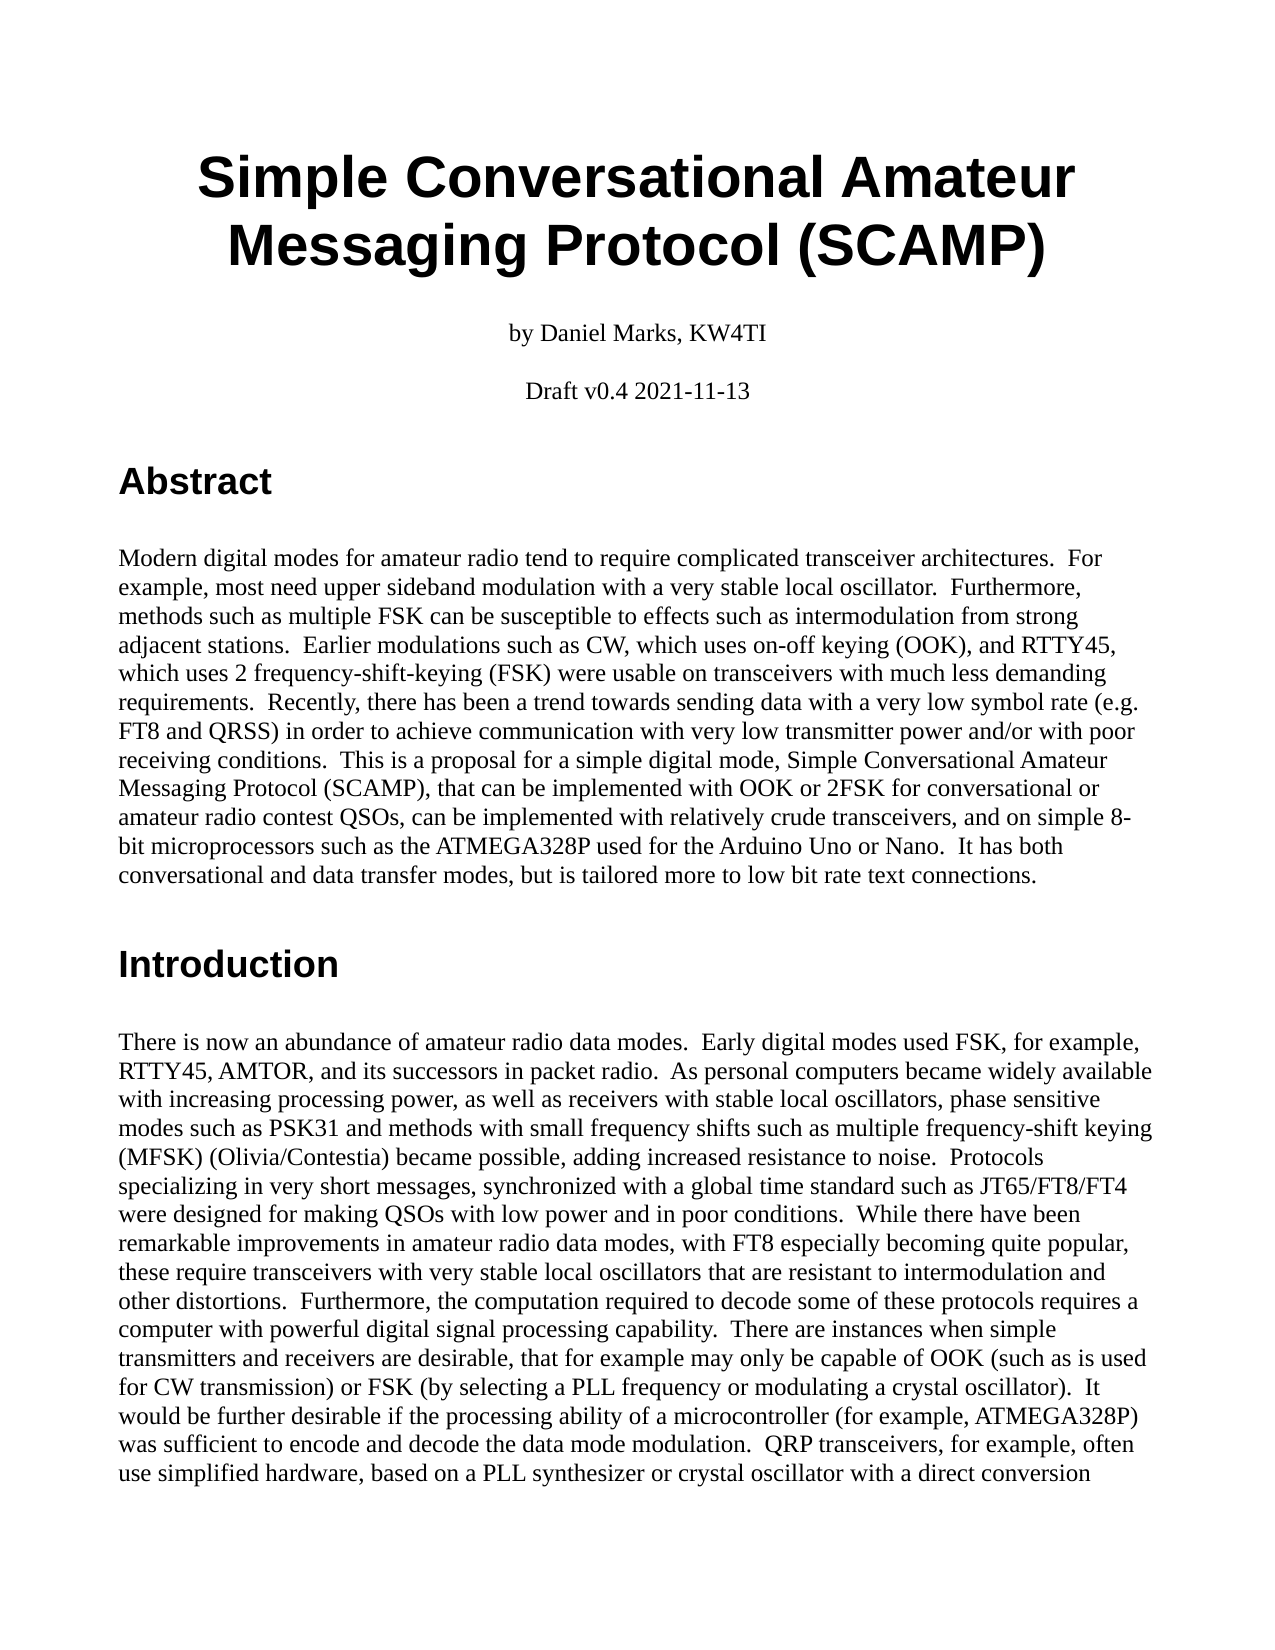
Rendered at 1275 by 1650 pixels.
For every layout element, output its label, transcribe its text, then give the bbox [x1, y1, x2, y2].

text Modern digital modes for amateur radio tend to require complicated transceiver architectures. For example, most need upper sideband modulation with a very stable local oscillator. Furthermore, methods such as multiple FSK can be susceptible to effects such as intermodulation from strong adjacent stations. Earlier modulations such as CW, which uses on-off keying (OOK), and RTTY45, which uses 2 frequency-shift-keying (FSK) were usable on transceivers with much less demanding requirements. Recently, there has been a trend towards sending data with a very low symbol rate (e.g. FT8 and QRSS) in order to achieve communication with very low transmitter power and/or with poor receiving conditions. This is a proposal for a simple digital mode, Simple Conversational Amateur Messaging Protocol (SCAMP), that can be implemented with OOK or 2FSK for conversational or amateur radio contest QSOs, can be implemented with relatively crude transceivers, and on simple 8-bit microprocessors such as the ATMEGA328P used for the Arduino Uno or Nano. It has both conversational and data transfer modes, but is tailored more to low bit rate text connections. [118, 543, 1157, 888]
text by Daniel Marks, KW4TI [118, 318, 1157, 347]
subtitle Introduction [118, 942, 1157, 986]
title Simple Conversational Amateur Messaging Protocol (SCAMP) [118, 143, 1157, 277]
text There is now an abundance of amateur radio data modes. Early digital modes used FSK, for example, RTTY45, AMTOR, and its successors in packet radio. As personal computers became widely available with increasing processing power, as well as receivers with stable local oscillators, phase sensitive modes such as PSK31 and methods with small frequency shifts such as multiple frequency-shift keying (MFSK) (Olivia/Contestia) became possible, adding increased resistance to noise. Protocols specializing in very short messages, synchronized with a global time standard such as JT65/FT8/FT4 were designed for making QSOs with low power and in poor conditions. While there have been remarkable improvements in amateur radio data modes, with FT8 especially becoming quite popular, these require transceivers with very stable local oscillators that are resistant to intermodulation and other distortions. Furthermore, the computation required to decode some of these protocols requires a computer with powerful digital signal processing capability. There are instances when simple transmitters and receivers are desirable, that for example may only be capable of OOK (such as is used for CW transmission) or FSK (by selecting a PLL frequency or modulating a crystal oscillator). It would be further desirable if the processing ability of a microcontroller (for example, ATMEGA328P) was sufficient to encode and decode the data mode modulation. QRP transceivers, for example, often use simplified hardware, based on a PLL synthesizer or crystal oscillator with a direct conversion [118, 1027, 1157, 1487]
text Draft v0.4 2021-11-13 [118, 376, 1157, 405]
subtitle Abstract [118, 458, 1157, 502]
